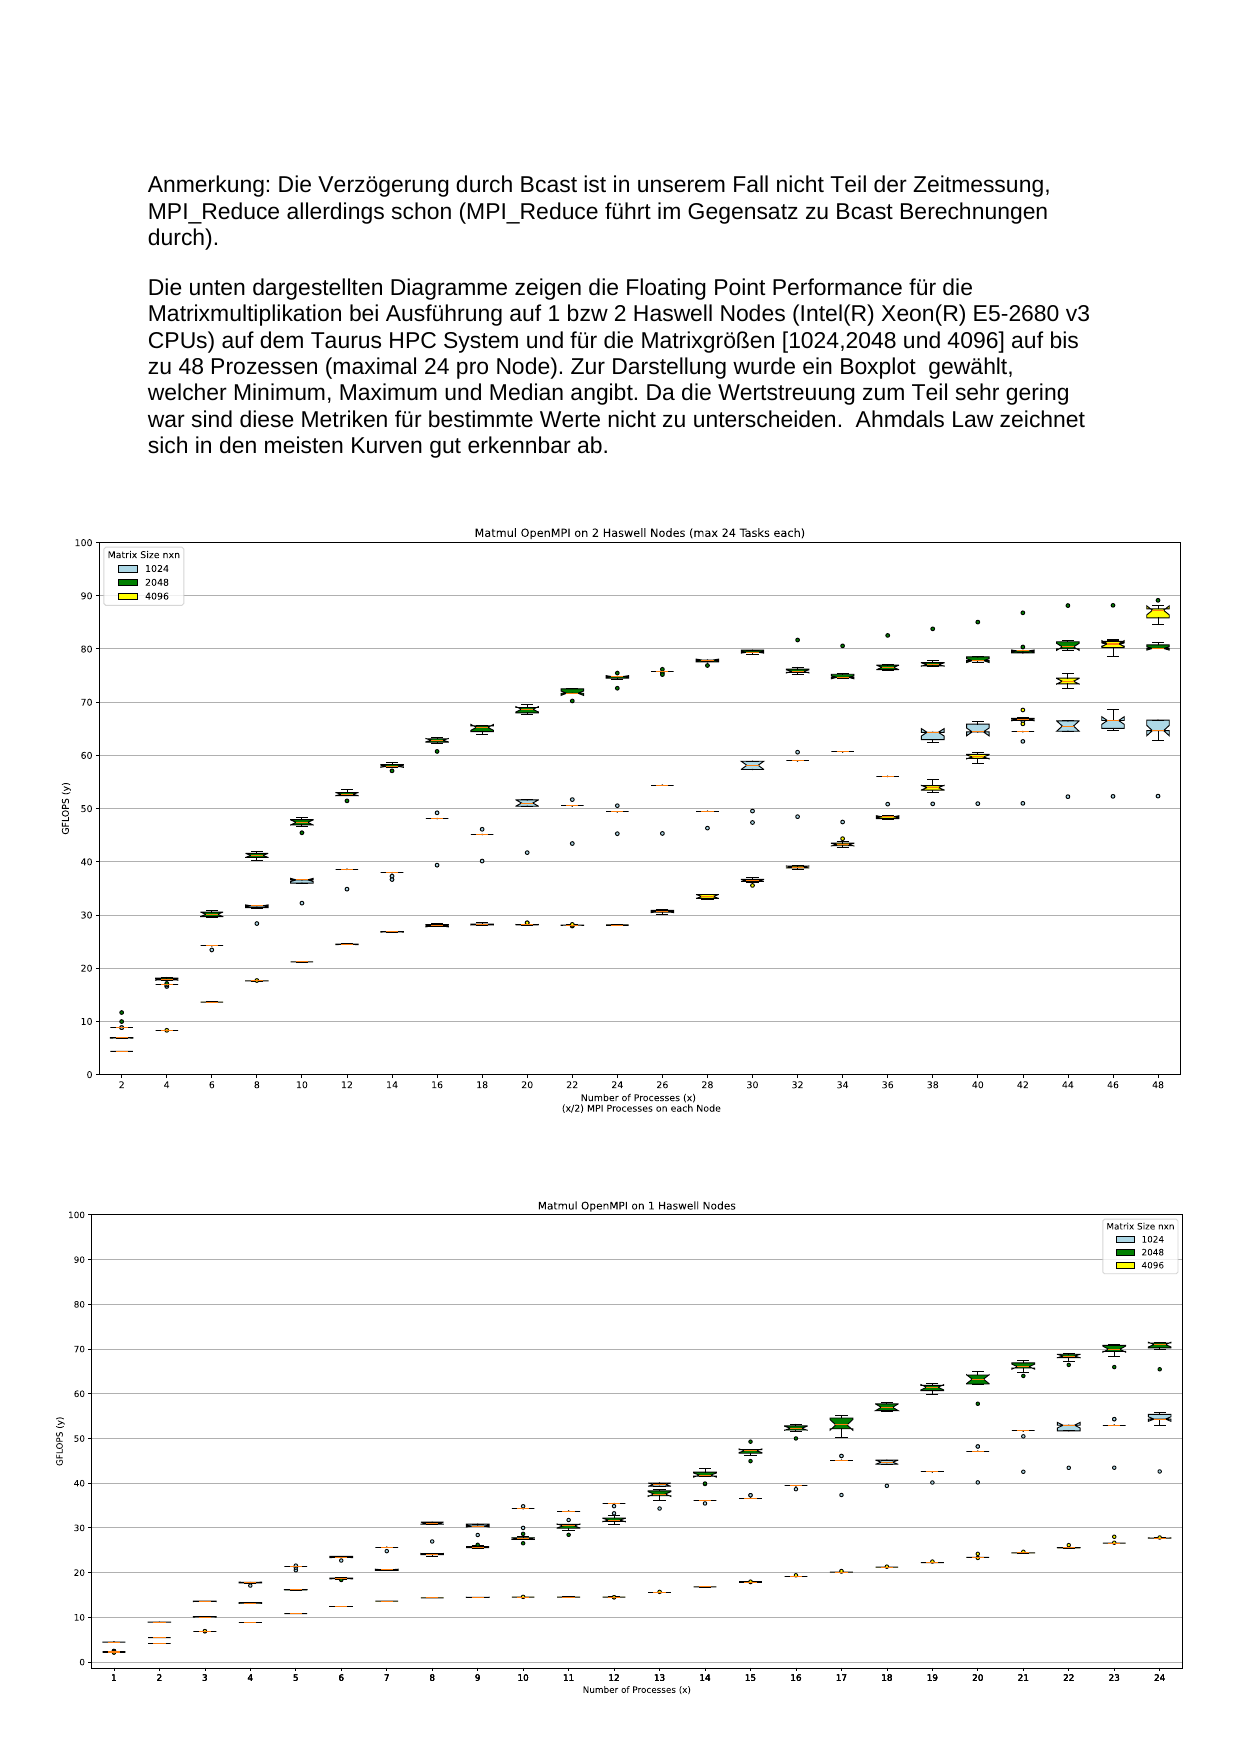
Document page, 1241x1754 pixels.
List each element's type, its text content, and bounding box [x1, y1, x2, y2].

text Die unten dargestellten Diagramme zeigen die Floating Point Performance für die Matrixmultiplikation bei Ausführung auf 1 bzw 2 Haswell Nodes (Intel(R) Xeon(R) E5-2680 v3 CPUs) auf dem Taurus HPC System und für die Matrixgrößen [1024,2048 und 4096] auf bis zu 48 Prozessen (maximal 24 pro Node). Zur Darstellung wurde ein Boxplot gewählt, welcher Minimum, Maximum und Median angibt. Da die Wertstreuung zum Teil sehr gering war sind diese Metriken für bestimmte Werte nicht zu unterscheiden. Ahmdals Law zeichnet sich in den meisten Kurven gut erkennbar ab. [148, 274, 1093, 482]
text Anmerkung: Die Verzögerung durch Bcast ist in unserem Fall nicht Teil der Zeitmessung, MPI_Reduce allerdings schon (MPI_Reduce führt im Gegensatz zu Bcast Berechnungen durch). [148, 171, 1093, 250]
